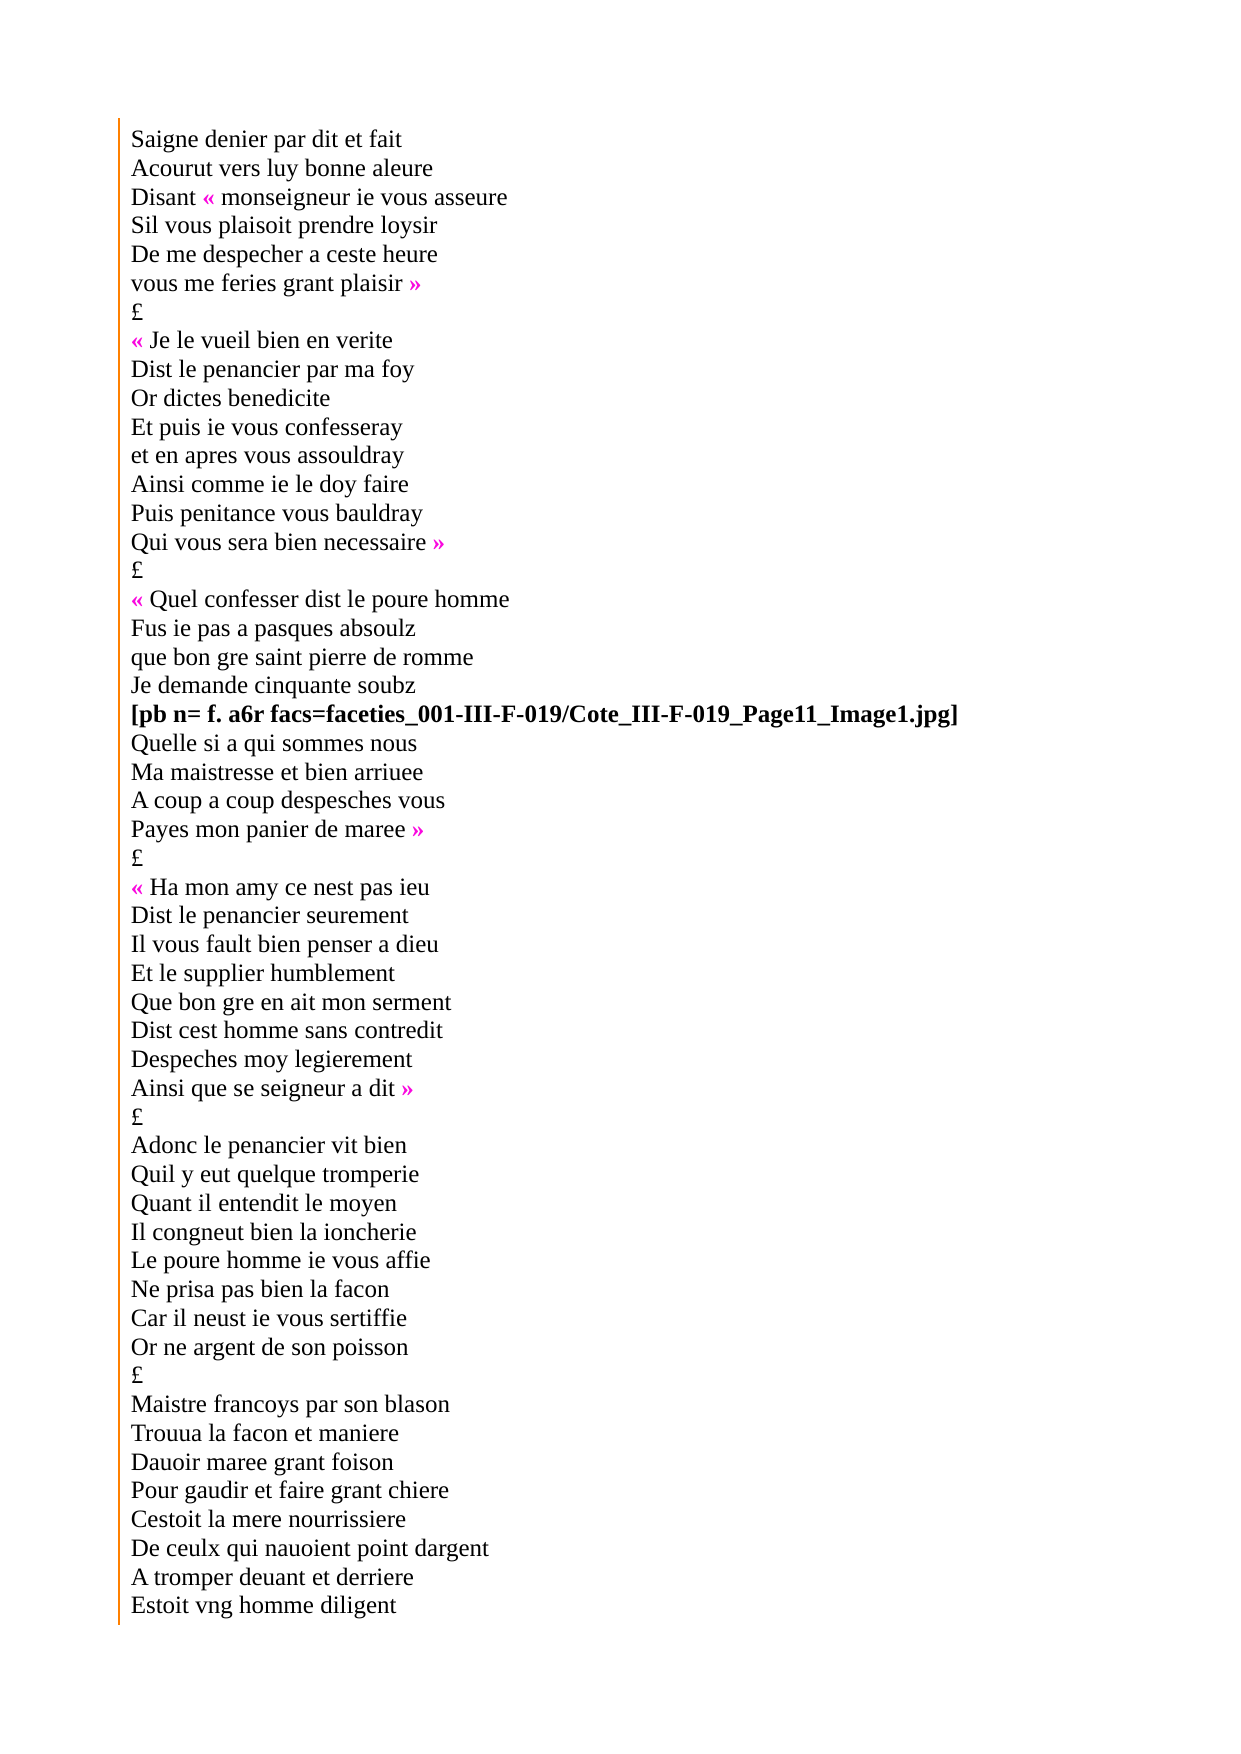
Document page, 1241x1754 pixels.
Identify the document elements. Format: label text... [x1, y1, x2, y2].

text Dauoir maree grant foison [120, 1447, 1122, 1475]
text De me despecher a ceste heure [120, 239, 1122, 268]
text Estoit vng homme diligent [120, 1590, 1122, 1625]
text £ [120, 297, 1122, 325]
text [pb n= f. a6r facs=faceties_001-III-F-019/Cote_III-F-019_Page11_Image1.jpg] [120, 699, 1122, 728]
text Le poure homme ie vous affie [120, 1245, 1122, 1274]
text Ma maistresse et bien arriuee [120, 757, 1122, 785]
text Dist le penancier seurement [120, 900, 1122, 929]
text Dist cest homme sans contredit [120, 1015, 1122, 1044]
text Disant « monseigneur ie vous asseure [120, 182, 1122, 210]
text Quelle si a qui sommes nous [120, 728, 1122, 757]
text Fus ie pas a pasques absoulz [120, 613, 1122, 642]
text Acourut vers luy bonne aleure [120, 153, 1122, 182]
text £ [120, 1360, 1122, 1389]
text Ainsi comme ie le doy faire [120, 469, 1122, 498]
text Quil y eut quelque tromperie [120, 1159, 1122, 1188]
text « Ha mon amy ce nest pas ieu [120, 872, 1122, 900]
text De ceulx qui nauoient point dargent [120, 1533, 1122, 1562]
text Sil vous plaisoit prendre loysir [120, 210, 1122, 239]
text Ne prisa pas bien la facon [120, 1274, 1122, 1303]
text Despeches moy legierement [120, 1044, 1122, 1073]
text Payes mon panier de maree » [120, 814, 1122, 843]
text et en apres vous assouldray [120, 440, 1122, 469]
text Qui vous sera bien necessaire » [120, 527, 1122, 555]
text Cestoit la mere nourrissiere [120, 1504, 1122, 1533]
text Or ne argent de son poisson [120, 1332, 1122, 1360]
text « Je le vueil bien en verite [120, 325, 1122, 354]
text Adonc le penancier vit bien [120, 1130, 1122, 1159]
text « Quel confesser dist le poure homme [120, 584, 1122, 613]
text que bon gre saint pierre de romme [120, 642, 1122, 670]
text Quant il entendit le moyen [120, 1188, 1122, 1217]
text Dist le penancier par ma foy [120, 354, 1122, 383]
text Pour gaudir et faire grant chiere [120, 1475, 1122, 1504]
text Trouua la facon et maniere [120, 1418, 1122, 1447]
text £ [120, 843, 1122, 872]
text Je demande cinquante soubz [120, 670, 1122, 699]
text A coup a coup despesches vous [120, 785, 1122, 814]
text Or dictes benedicite [120, 383, 1122, 412]
text Il vous fault bien penser a dieu [120, 929, 1122, 958]
text vous me feries grant plaisir » [120, 268, 1122, 297]
text Il congneut bien la ioncherie [120, 1217, 1122, 1245]
text Puis penitance vous bauldray [120, 498, 1122, 527]
text Car il neust ie vous sertiffie [120, 1303, 1122, 1332]
text Ainsi que se seigneur a dit » [120, 1073, 1122, 1102]
text Et le supplier humblement [120, 958, 1122, 987]
text £ [120, 555, 1122, 584]
text Saigne denier par dit et fait [120, 118, 1122, 153]
text £ [120, 1102, 1122, 1130]
text Et puis ie vous confesseray [120, 412, 1122, 440]
text Que bon gre en ait mon serment [120, 987, 1122, 1015]
text A tromper deuant et derriere [120, 1562, 1122, 1590]
text Maistre francoys par son blason [120, 1389, 1122, 1418]
